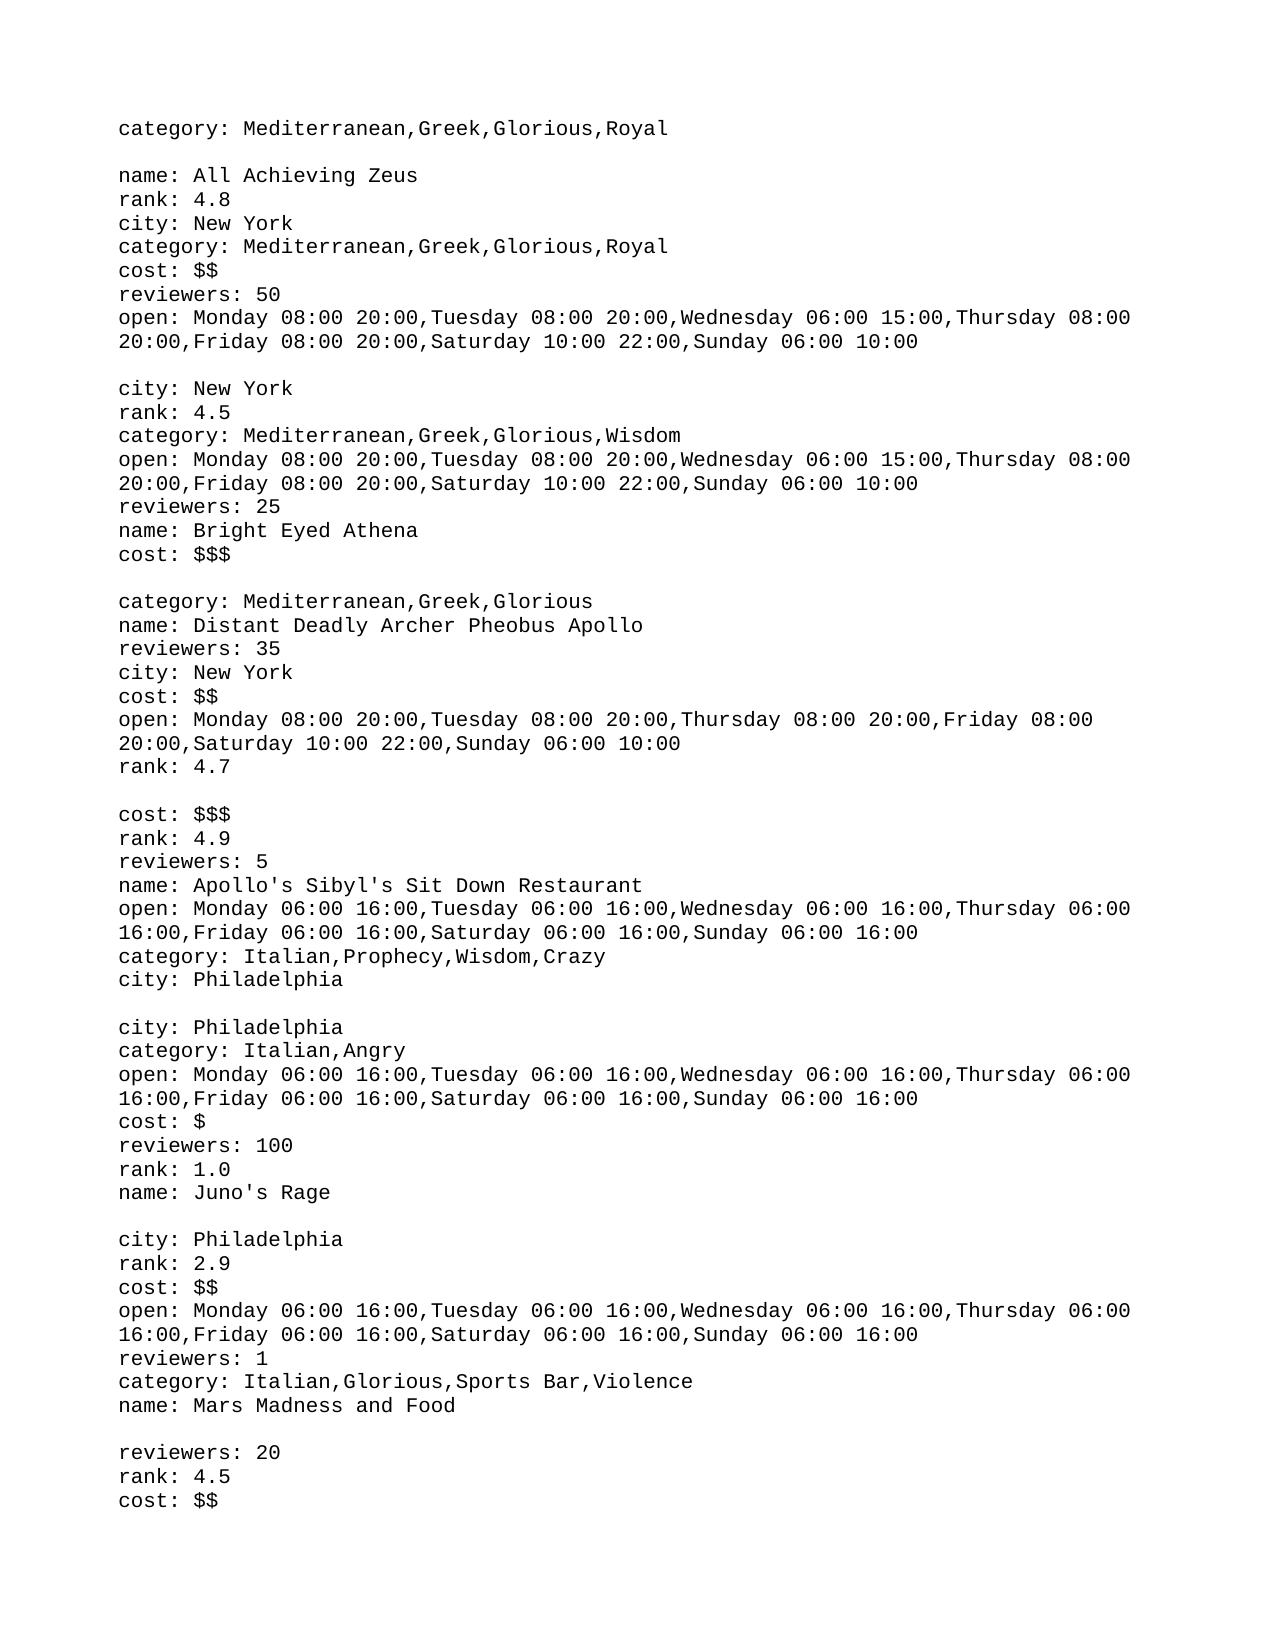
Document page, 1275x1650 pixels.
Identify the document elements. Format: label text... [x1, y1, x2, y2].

text name: Distant Deadly Archer Pheobus Apollo [118, 615, 1157, 638]
text cost: $ [118, 1111, 1157, 1135]
text cost: $$ [118, 1277, 1157, 1300]
text cost: $$ [118, 260, 1157, 284]
text open: Monday 06:00 16:00,Tuesday 06:00 16:00,Wednesday 06:00 16:00,Thursday 06:00 16:00,Friday 06:00 16:00,Saturday 06:00 16:00,Sunday 06:00 16:00 [118, 898, 1157, 946]
text category: Italian,Angry [118, 1040, 1157, 1064]
text name: All Achieving Zeus [118, 165, 1157, 189]
text city: Philadelphia [118, 1017, 1157, 1040]
text name: Bright Eyed Athena [118, 520, 1157, 544]
text rank: 4.8 [118, 189, 1157, 213]
text cost: $$$ [118, 544, 1157, 567]
text category: Mediterranean,Greek,Glorious,Wisdom [118, 426, 1157, 449]
text name: Juno's Rage [118, 1182, 1157, 1206]
text reviewers: 5 [118, 851, 1157, 875]
text reviewers: 100 [118, 1135, 1157, 1158]
text reviewers: 35 [118, 638, 1157, 662]
text reviewers: 20 [118, 1442, 1157, 1466]
text category: Mediterranean,Greek,Glorious,Royal [118, 118, 1157, 142]
text category: Mediterranean,Greek,Glorious [118, 591, 1157, 615]
text reviewers: 25 [118, 496, 1157, 520]
text city: Philadelphia [118, 969, 1157, 993]
text rank: 2.9 [118, 1253, 1157, 1277]
text city: New York [118, 213, 1157, 236]
text reviewers: 50 [118, 284, 1157, 307]
text rank: 4.7 [118, 757, 1157, 780]
text city: Philadelphia [118, 1229, 1157, 1253]
text open: Monday 06:00 16:00,Tuesday 06:00 16:00,Wednesday 06:00 16:00,Thursday 06:00 16:00,Friday 06:00 16:00,Saturday 06:00 16:00,Sunday 06:00 16:00 [118, 1300, 1157, 1348]
text cost: $$ [118, 1489, 1157, 1513]
text rank: 1.0 [118, 1158, 1157, 1182]
text category: Mediterranean,Greek,Glorious,Royal [118, 236, 1157, 260]
text reviewers: 1 [118, 1348, 1157, 1371]
text rank: 4.9 [118, 827, 1157, 851]
text name: Mars Madness and Food [118, 1395, 1157, 1419]
text cost: $$$ [118, 804, 1157, 827]
text name: Apollo's Sibyl's Sit Down Restaurant [118, 875, 1157, 898]
text category: Italian,Glorious,Sports Bar,Violence [118, 1371, 1157, 1395]
text cost: $$ [118, 686, 1157, 709]
text open: Monday 08:00 20:00,Tuesday 08:00 20:00,Thursday 08:00 20:00,Friday 08:00 20:00,Saturday 10:00 22:00,Sunday 06:00 10:00 [118, 709, 1157, 757]
text city: New York [118, 378, 1157, 402]
text open: Monday 08:00 20:00,Tuesday 08:00 20:00,Wednesday 06:00 15:00,Thursday 08:00 20:00,Friday 08:00 20:00,Saturday 10:00 22:00,Sunday 06:00 10:00 [118, 307, 1157, 354]
text category: Italian,Prophecy,Wisdom,Crazy [118, 946, 1157, 969]
text open: Monday 08:00 20:00,Tuesday 08:00 20:00,Wednesday 06:00 15:00,Thursday 08:00 20:00,Friday 08:00 20:00,Saturday 10:00 22:00,Sunday 06:00 10:00 [118, 449, 1157, 496]
text open: Monday 06:00 16:00,Tuesday 06:00 16:00,Wednesday 06:00 16:00,Thursday 06:00 16:00,Friday 06:00 16:00,Saturday 06:00 16:00,Sunday 06:00 16:00 [118, 1064, 1157, 1111]
text rank: 4.5 [118, 402, 1157, 426]
text city: New York [118, 662, 1157, 686]
text rank: 4.5 [118, 1466, 1157, 1489]
